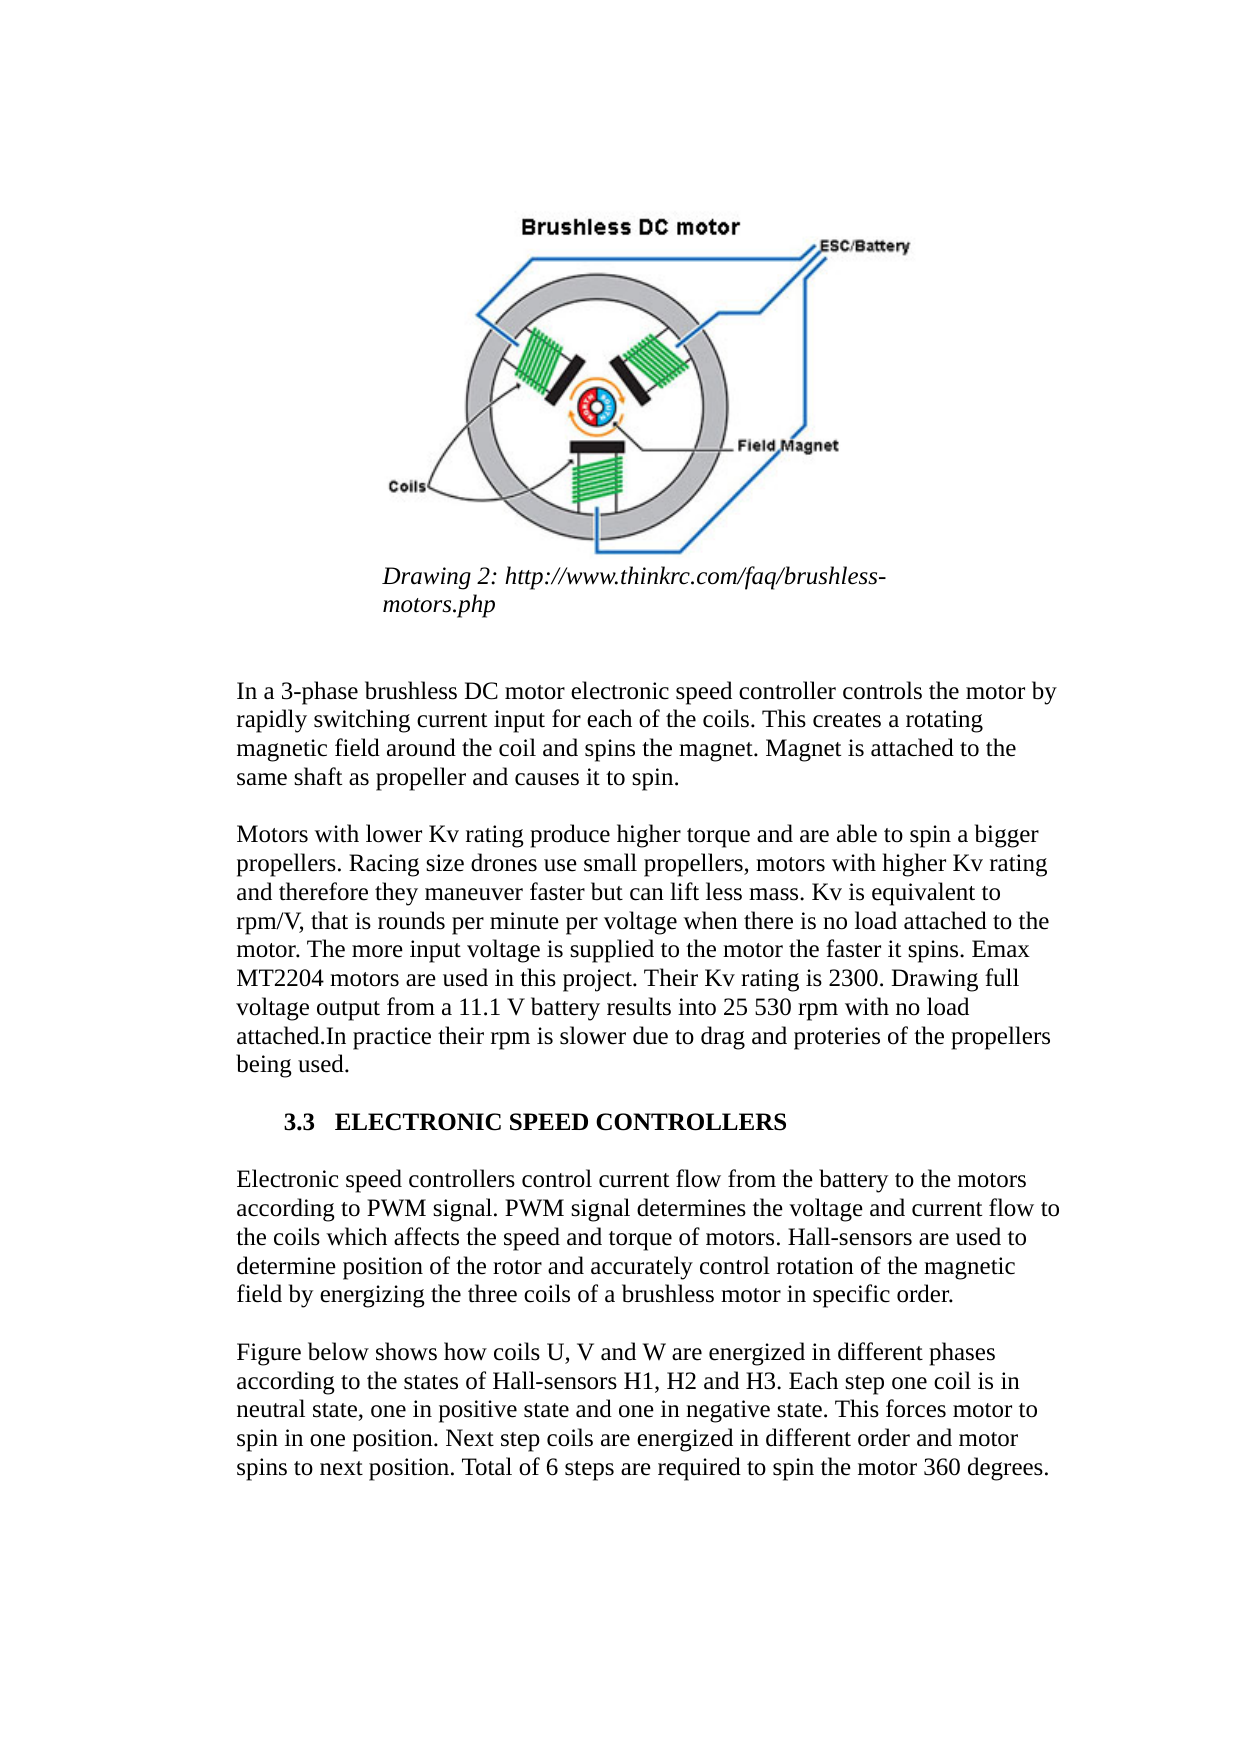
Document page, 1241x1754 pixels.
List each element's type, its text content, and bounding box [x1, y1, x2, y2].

text In a 3-phase brushless DC motor electronic speed controller controls the motor by rapidly switching current input for each of the coils. This creates a rotating magnetic field around the coil and spins the magnet. Magnet is attached to the same shaft as propeller and causes it to spin. [236, 676, 1063, 791]
text Drawing 2: http://www.thinkrc.com/faq/brushless-motors.php [382, 561, 917, 618]
text Electronic speed controllers control current flow from the battery to the motors according to PWM signal. PWM signal determines the voltage and current flow to the coils which affects the speed and torque of motors. Hall-sensors are used to determine position of the rotor and accurately control rotation of the magnetic field by energizing the three coils of a brushless motor in specific order. [236, 1164, 1063, 1308]
text Figure below shows how coils U, V and W are energized in different phases according to the states of Hall-sensors H1, H2 and H3. Each step one coil is in neutral state, one in positive state and one in negative state. This forces motor to spin in one position. Next step coils are energized in different order and motor spins to next position. Total of 6 steps are required to spin the motor 360 degrees. [236, 1337, 1063, 1481]
subtitle Electronic speed controllers [283, 1107, 1063, 1136]
text Motors with lower Kv rating produce higher torque and are able to spin a bigger propellers. Racing size drones use small propellers, motors with higher Kv rating and therefore they maneuver faster but can lift less mass. Kv is equivalent to rpm/V, that is rounds per minute per voltage when there is no load attached to the motor. The more input voltage is supplied to the motor the faster it spins. Emax MT2204 motors are used in this project. Their Kv rating is 2300. Drawing full voltage output from a 11.1 V battery results into 25 530 rpm with no load attached.In practice their rpm is slower due to drag and proteries of the propellers being used. [236, 819, 1063, 1078]
